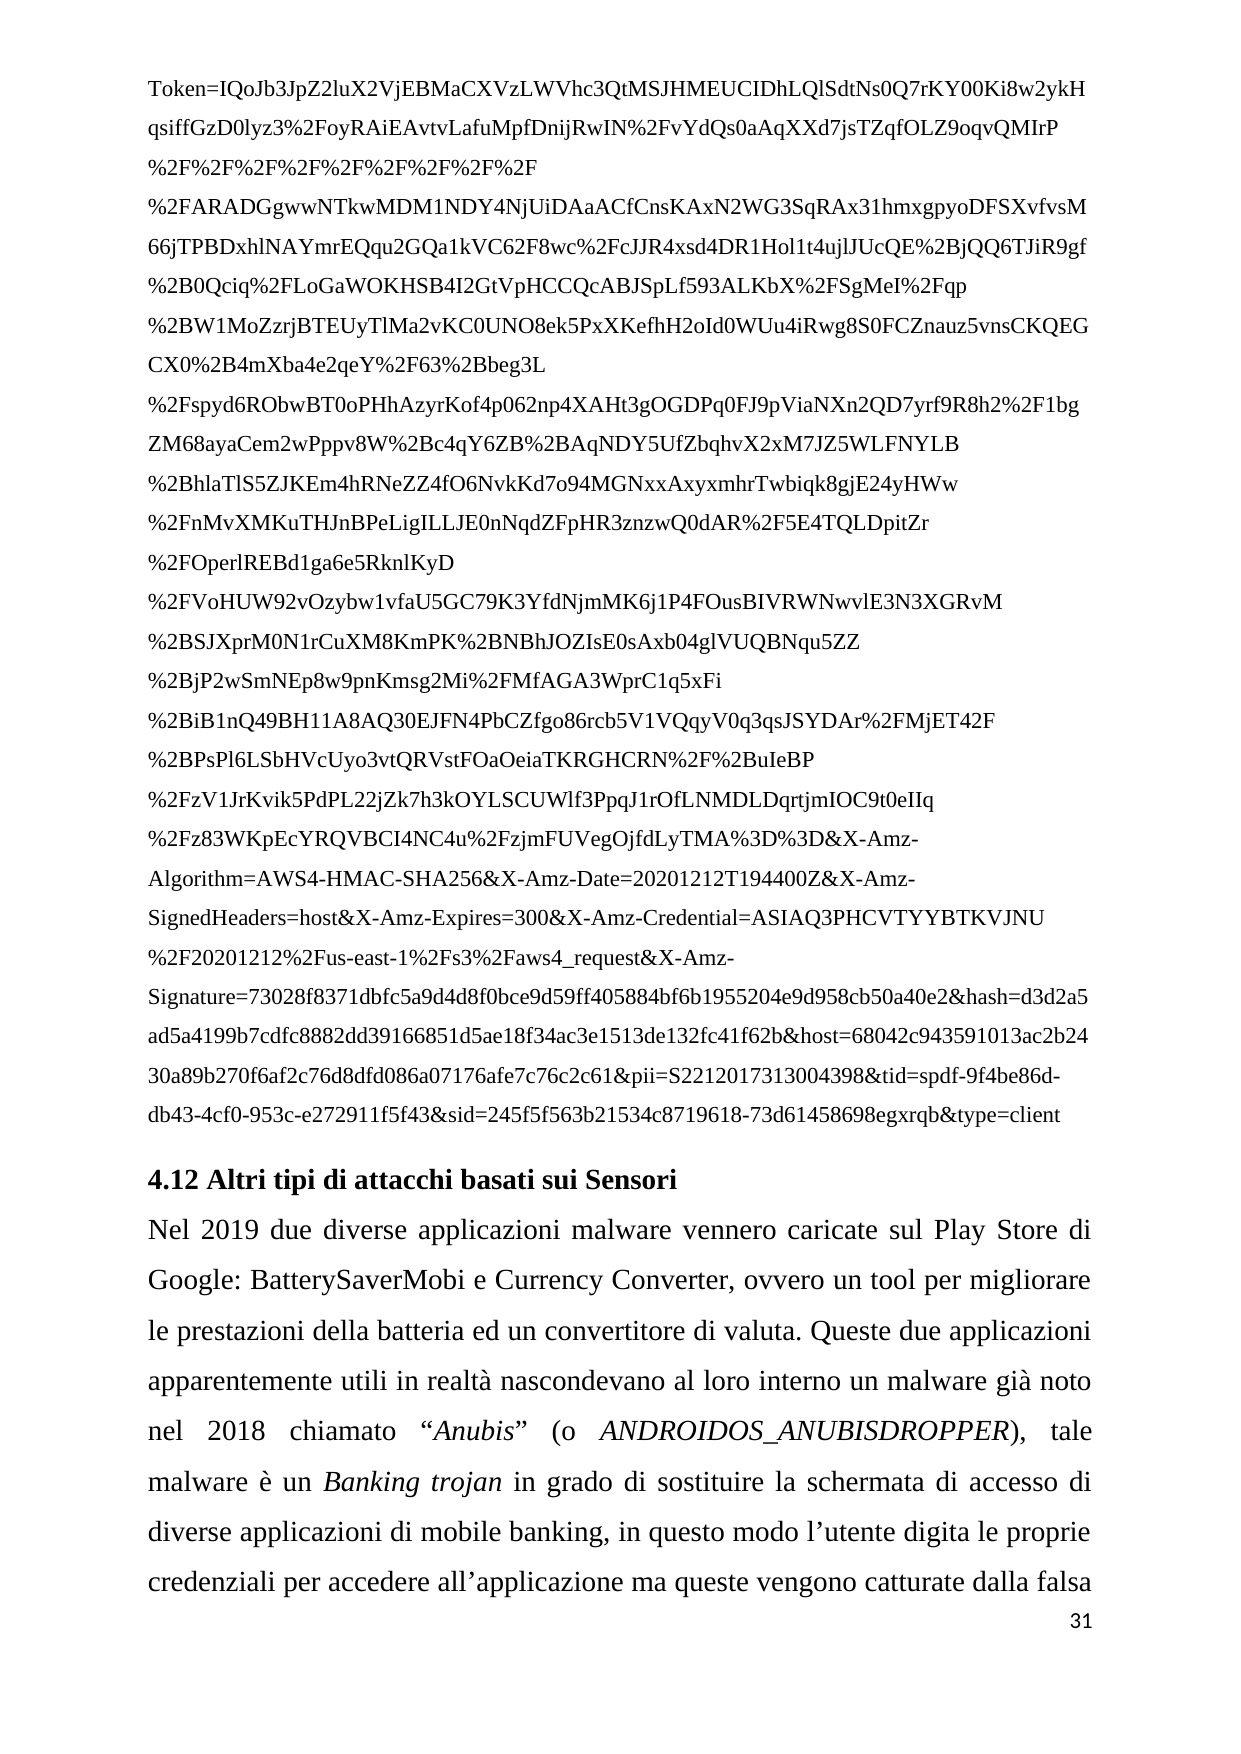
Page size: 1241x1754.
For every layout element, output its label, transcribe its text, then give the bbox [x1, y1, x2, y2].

subtitle 4.12 Altri tipi di attacchi basati sui Sensori [148, 1162, 1092, 1195]
text Nel 2019 due diverse applicazioni malware vennero caricate sul Play Store di Google: BatterySaverMobi e Currency Converter, ovvero un tool per migliorare le prestazioni della batteria ed un convertitore di valuta. Queste due applicazioni apparentemente utili in realtà nascondevano al loro interno un malware già noto nel 2018 chiamato “Anubis” (o ANDROIDOS_ANUBISDROPPER), tale malware è un Banking trojan in grado di sostituire la schermata di accesso di diverse applicazioni di mobile banking, in questo modo l’utente digita le proprie credenziali per accedere all’applicazione ma queste vengono catturate dalla falsa [148, 1212, 1092, 1598]
text Token=IQoJb3JpZ2luX2VjEBMaCXVzLWVhc3QtMSJHMEUCIDhLQlSdtNs0Q7rKY00Ki8w2ykHqsiffGzD0lyz3%2FoyRAiEAvtvLafuMpfDnijRwIN%2FvYdQs0aAqXXd7jsTZqfOLZ9oqvQMIrP%2F%2F%2F%2F%2F%2F%2F%2F%2F%2FARADGgwwNTkwMDM1NDY4NjUiDAaACfCnsKAxN2WG3SqRAx31hmxgpyoDFSXvfvsM66jTPBDxhlNAYmrEQqu2GQa1kVC62F8wc%2FcJJR4xsd4DR1Hol1t4ujlJUcQE%2BjQQ6TJiR9gf%2B0Qciq%2FLoGaWOKHSB4I2GtVpHCCQcABJSpLf593ALKbX%2FSgMeI%2Fqp%2BW1MoZzrjBTEUyTlMa2vKC0UNO8ek5PxXKefhH2oId0WUu4iRwg8S0FCZnauz5vnsCKQEGCX0%2B4mXba4e2qeY%2F63%2Bbeg3L%2Fspyd6RObwBT0oPHhAzyrKof4p062np4XAHt3gOGDPq0FJ9pViaNXn2QD7yrf9R8h2%2F1bgZM68ayaCem2wPppv8W%2Bc4qY6ZB%2BAqNDY5UfZbqhvX2xM7JZ5WLFNYLB%2BhlaTlS5ZJKEm4hRNeZZ4fO6NvkKd7o94MGNxxAxyxmhrTwbiqk8gjE24yHWw%2FnMvXMKuTHJnBPeLigILLJE0nNqdZFpHR3znzwQ0dAR%2F5E4TQLDpitZr%2FOperlREBd1ga6e5RknlKyD%2FVoHUW92vOzybw1vfaU5GC79K3YfdNjmMK6j1P4FOusBIVRWNwvlE3N3XGRvM%2BSJXprM0N1rCuXM8KmPK%2BNBhJOZIsE0sAxb04glVUQBNqu5ZZ%2BjP2wSmNEp8w9pnKmsg2Mi%2FMfAGA3WprC1q5xFi%2BiB1nQ49BH11A8AQ30EJFN4PbCZfgo86rcb5V1VQqyV0q3qsJSYDAr%2FMjET42F%2BPsPl6LSbHVcUyo3vtQRVstFOaOeiaTKRGHCRN%2F%2BuIeBP%2FzV1JrKvik5PdPL22jZk7h3kOYLSCUWlf3PpqJ1rOfLNMDLDqrtjmIOC9t0eIIq%2Fz83WKpEcYRQVBCI4NC4u%2FzjmFUVegOjfdLyTMA%3D%3D&X-Amz-Algorithm=AWS4-HMAC-SHA256&X-Amz-Date=20201212T194400Z&X-Amz-SignedHeaders=host&X-Amz-Expires=300&X-Amz-Credential=ASIAQ3PHCVTYYBTKVJNU%2F20201212%2Fus-east-1%2Fs3%2Faws4_request&X-Amz-Signature=73028f8371dbfc5a9d4d8f0bce9d59ff405884bf6b1955204e9d958cb50a40e2&hash=d3d2a5ad5a4199b7cdfc8882dd39166851d5ae18f34ac3e1513de132fc41f62b&host=68042c943591013ac2b2430a89b270f6af2c76d8dfd086a07176afe7c76c2c61&pii=S2212017313004398&tid=spdf-9f4be86d-db43-4cf0-953c-e272911f5f43&sid=245f5f563b21534c8719618-73d61458698egxrqb&type=client [148, 75, 1092, 1128]
